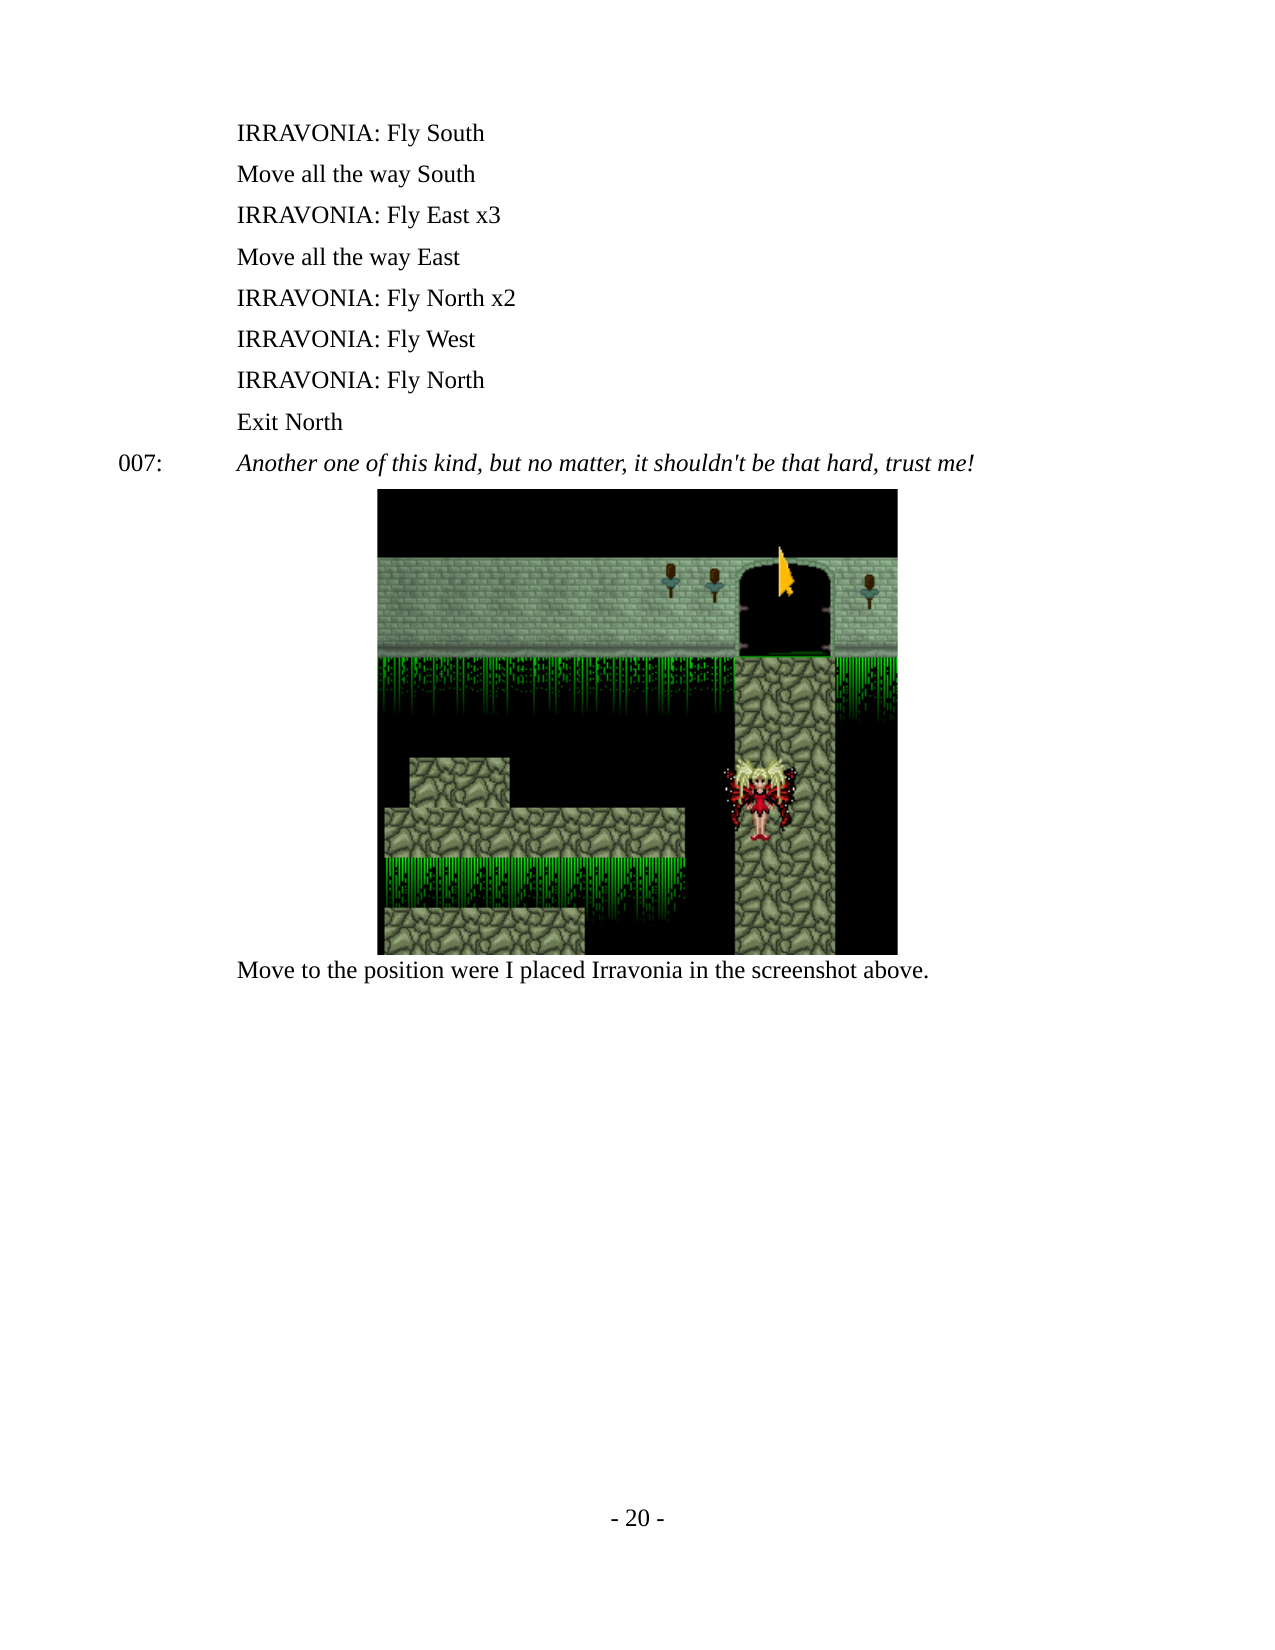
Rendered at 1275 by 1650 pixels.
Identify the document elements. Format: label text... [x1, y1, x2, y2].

text IRRAVONIA: Fly North [118, 366, 1157, 394]
text Move all the way South [118, 159, 1157, 188]
text Exit North [118, 407, 1157, 436]
text IRRAVONIA: Fly West [118, 324, 1157, 353]
text Move all the way East [118, 242, 1157, 271]
text 007: Another one of this kind, but no matter, it shouldn't be that hard, trust me! [118, 448, 1157, 477]
text IRRAVONIA: Fly East x3 [118, 201, 1157, 229]
text IRRAVONIA: Fly North x2 [118, 283, 1157, 312]
text IRRAVONIA: Fly South [118, 118, 1157, 147]
picture [377, 489, 898, 955]
text Move to the position were I placed Irravonia in the screenshot above. [118, 955, 1157, 984]
